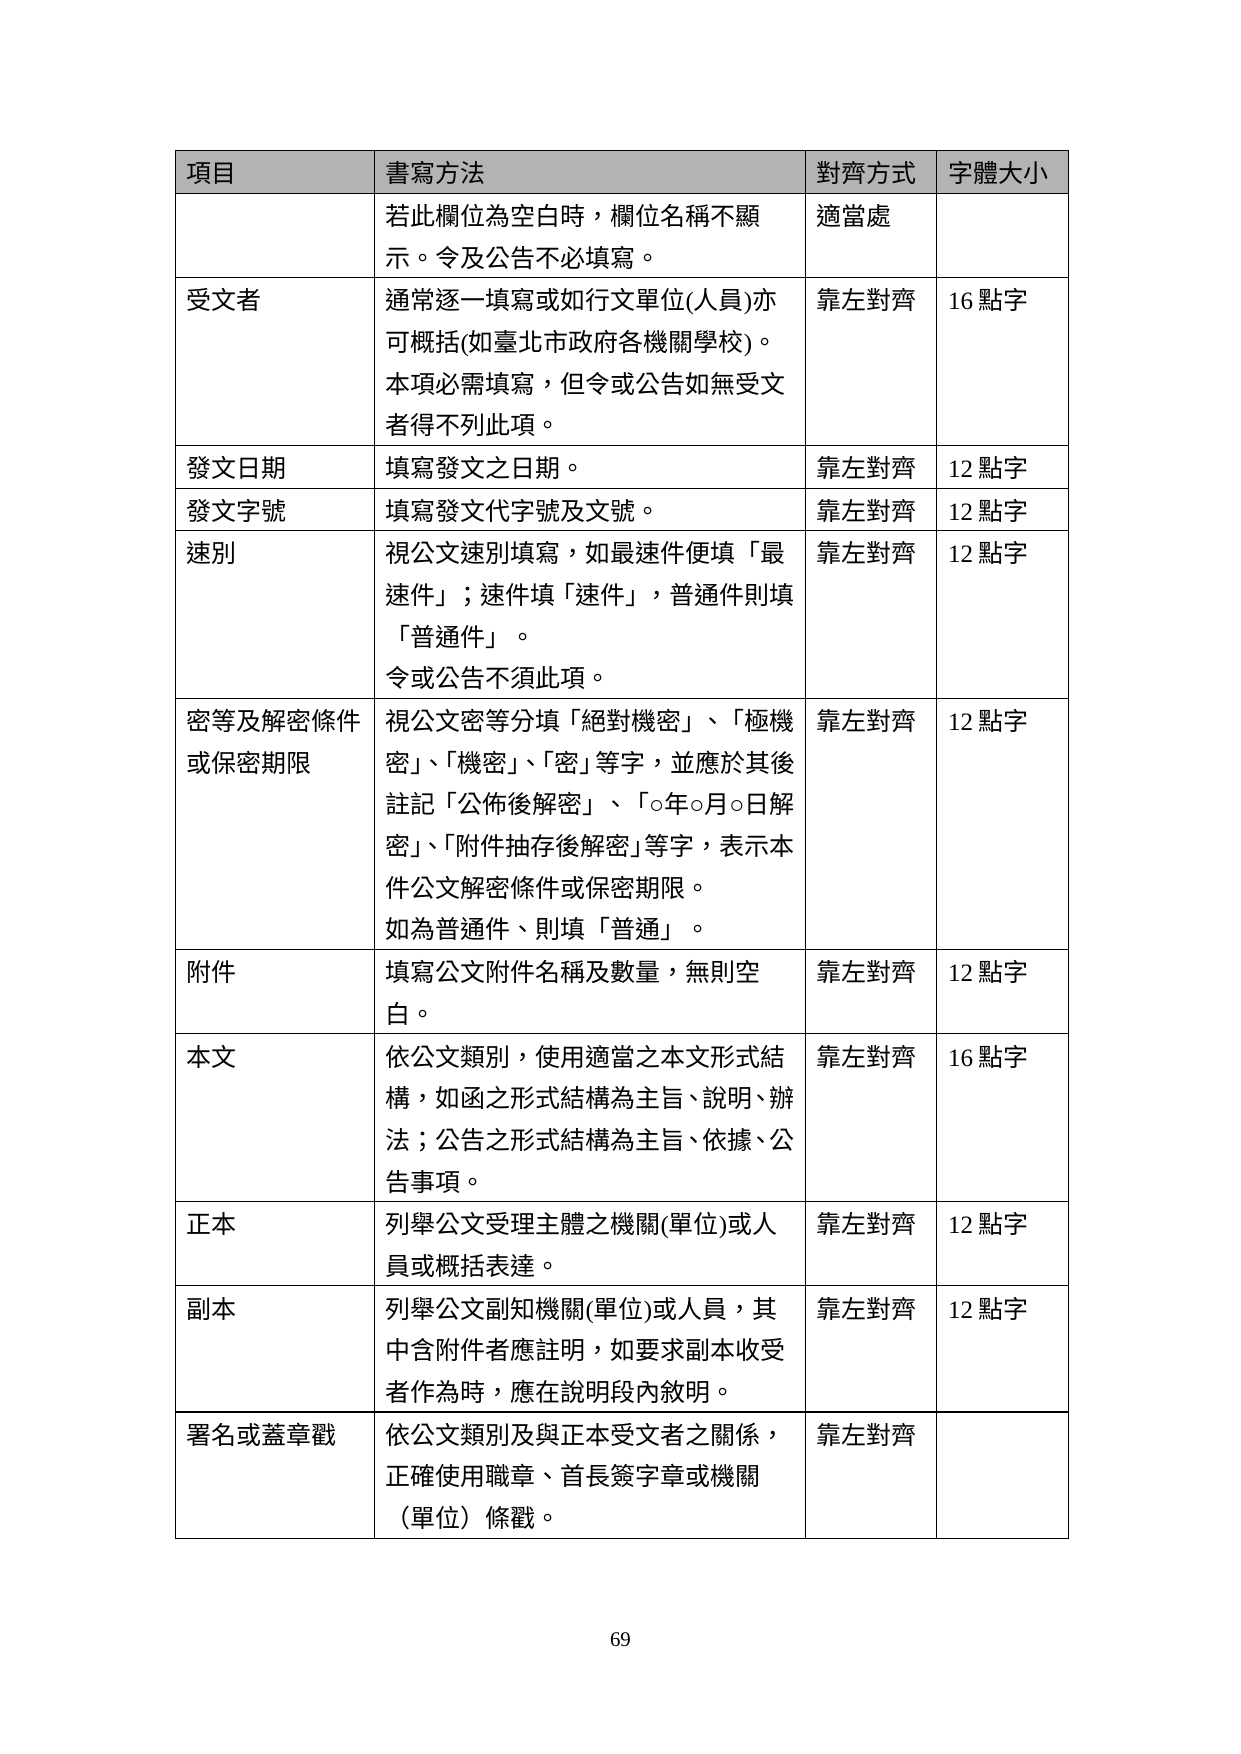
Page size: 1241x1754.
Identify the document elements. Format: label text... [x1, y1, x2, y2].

table_cell 靠左對齊 [806, 1413, 936, 1537]
table_cell [937, 1413, 1068, 1537]
table_cell 靠左對齊 [806, 531, 936, 698]
table_cell 填寫公文附件名稱及數量，無則空白。 [375, 950, 805, 1033]
table_cell 16點字 [937, 278, 1068, 445]
table_cell 通常逐一填寫或如行文單位(人員)亦可概括(如臺北市政府各機關學校)。 本項必需填寫，但令或公告如無受文者得不列此項。 [375, 278, 805, 445]
table_cell 12點字 [937, 1202, 1068, 1285]
table_cell 12點字 [937, 950, 1068, 1033]
table_cell 列舉公文受理主體之機關(單位)或人員或概括表達。 [375, 1202, 805, 1285]
table_cell 署名或蓋章戳 [176, 1413, 374, 1537]
table_cell 依公文類別及與正本受文者之關係，正確使用職章、首長簽字章或機關（單位）條戳。 [375, 1413, 805, 1537]
table_cell 填寫發文代字號及文號。 [375, 489, 805, 530]
table_cell 視公文速別填寫，如最速件便填「最速件」；速件填「速件」，普通件則填「普通件」。 令或公告不須此項。 [375, 531, 805, 698]
table_cell 發文字號 [176, 489, 374, 530]
table_cell 12點字 [937, 446, 1068, 487]
table_cell 靠左對齊 [806, 1034, 936, 1201]
table_cell [176, 194, 374, 277]
table_cell 若此欄位為空白時，欄位名稱不顯示。令及公告不必填寫。 [375, 194, 805, 277]
table_cell 視公文密等分填「絕對機密」、「極機密」、「機密」、「密」等字，並應於其後註記「公佈後解密」、「○年○月○日解密」、「附件抽存後解密」等字，表示本件公文解密條件或保密期限。 如為普通件、則填「普通」。 [375, 699, 805, 949]
table_cell 16點字 [937, 1034, 1068, 1201]
table_cell 速別 [176, 531, 374, 698]
table_cell 密等及解密條件或保密期限 [176, 699, 374, 949]
table_cell 副本 [176, 1286, 374, 1411]
table_cell 12點字 [937, 531, 1068, 698]
table_cell [937, 194, 1068, 277]
table_cell 本文 [176, 1034, 374, 1201]
table_header 書寫方法 [375, 151, 805, 193]
table_cell 發文日期 [176, 446, 374, 487]
table_cell 靠左對齊 [806, 446, 936, 487]
table_cell 填寫發文之日期。 [375, 446, 805, 487]
table_cell 12點字 [937, 699, 1068, 949]
table_cell 受文者 [176, 278, 374, 445]
table_header 項目 [176, 151, 374, 193]
table_header 對齊方式 [806, 151, 936, 193]
table_header 字體大小 [937, 151, 1068, 193]
table_cell 適當處 [806, 194, 936, 277]
table_cell 靠左對齊 [806, 950, 936, 1033]
table_cell 12點字 [937, 489, 1068, 530]
table_cell 列舉公文副知機關(單位)或人員，其中含附件者應註明，如要求副本收受者作為時，應在說明段內敘明。 [375, 1286, 805, 1411]
table_cell 靠左對齊 [806, 1286, 936, 1411]
table_cell 靠左對齊 [806, 699, 936, 949]
table_cell 附件 [176, 950, 374, 1033]
table_cell 靠左對齊 [806, 489, 936, 530]
table_cell 靠左對齊 [806, 278, 936, 445]
table_cell 依公文類別，使用適當之本文形式結構，如函之形式結構為主旨、說明、辦法；公告之形式結構為主旨、依據、公告事項。 [375, 1034, 805, 1201]
table_cell 靠左對齊 [806, 1202, 936, 1285]
table_cell 12點字 [937, 1286, 1068, 1411]
table_cell 正本 [176, 1202, 374, 1285]
